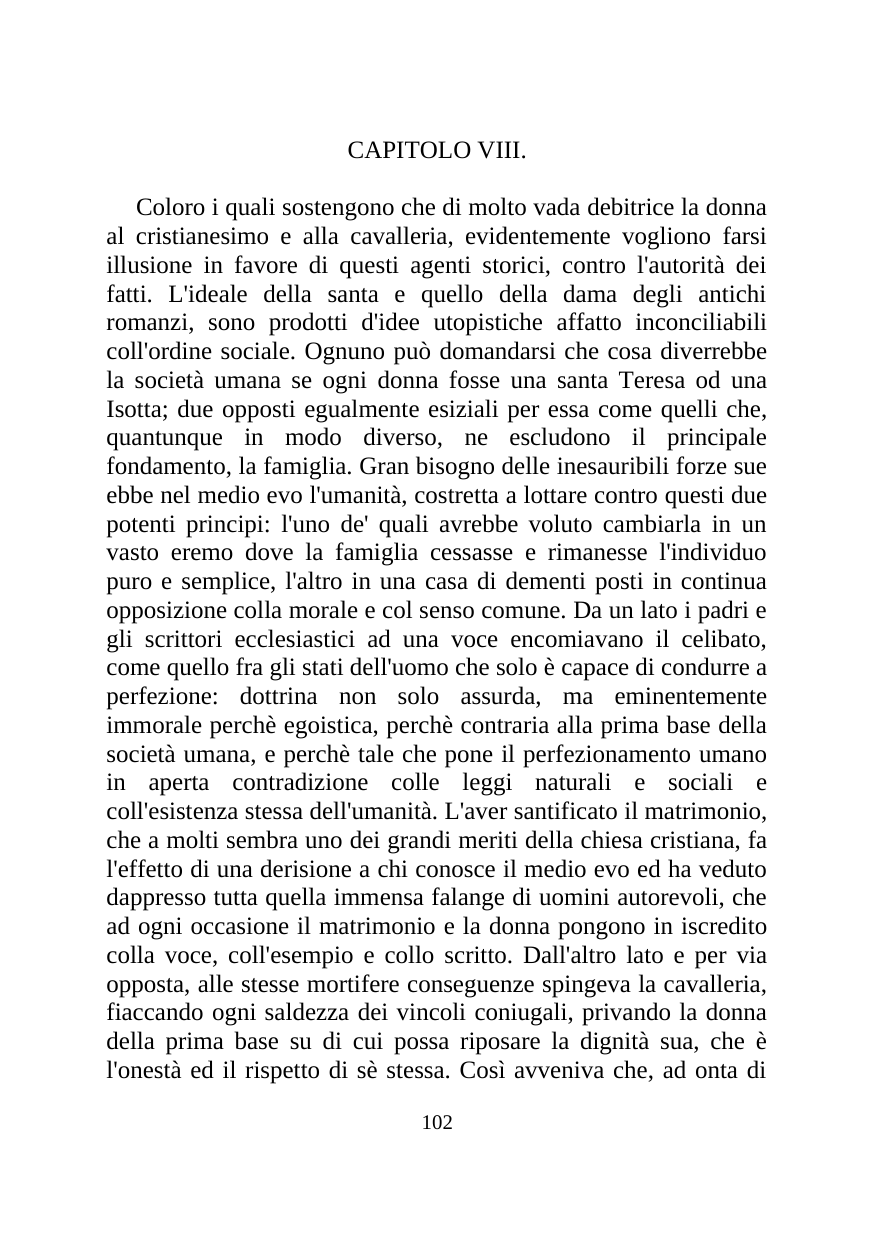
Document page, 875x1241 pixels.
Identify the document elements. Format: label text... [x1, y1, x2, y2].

text CAPITOLO VIII. [106, 135, 768, 164]
text Coloro i quali sostengono che di molto vada debitrice la donna al cristianesimo e alla cavalleria, evidentemente vogliono farsi illusione in favore di questi agenti storici, contro l'autorità dei fatti. L'ideale della santa e quello della dama degli antichi romanzi, sono prodotti d'idee utopistiche affatto inconciliabili coll'ordine sociale. Ognuno può domandarsi che cosa diverrebbe la società umana se ogni donna fosse una santa Teresa od una Isotta; due opposti egualmente esiziali per essa come quelli che, quantunque in modo diverso, ne escludono il principale fondamento, la famiglia. Gran bisogno delle inesauribili forze sue ebbe nel medio evo l'umanità, costretta a lottare contro questi due potenti principi: l'uno de' quali avrebbe voluto cambiarla in un vasto eremo dove la famiglia cessasse e rimanesse l'individuo puro e semplice, l'altro in una casa di dementi posti in continua opposizione colla morale e col senso comune. Da un lato i padri e gli scrittori ecclesiastici ad una voce encomiavano il celibato, come quello fra gli stati dell'uomo che solo è capace di condurre a perfezione: dottrina non solo assurda, ma eminentemente immorale perchè egoistica, perchè contraria alla prima base della società umana, e perchè tale che pone il perfezionamento umano in aperta contradizione colle leggi naturali e sociali e coll'esistenza stessa dell'umanità. L'aver santificato il matrimonio, che a molti sembra uno dei grandi meriti della chiesa cristiana, fa l'effetto di una derisione a chi conosce il medio evo ed ha veduto dappresso tutta quella immensa falange di uomini autorevoli, che ad ogni occasione il matrimonio e la donna pongono in iscredito colla voce, coll'esempio e collo scritto. Dall'altro lato e per via opposta, alle stesse mortifere conseguenze spingeva la cavalleria, fiaccando ogni saldezza dei vincoli coniugali, privando la donna della prima base su di cui possa riposare la dignità sua, che è l'onestà ed il rispetto di sè stessa. Così avveniva che, ad onta di [106, 192, 768, 1084]
